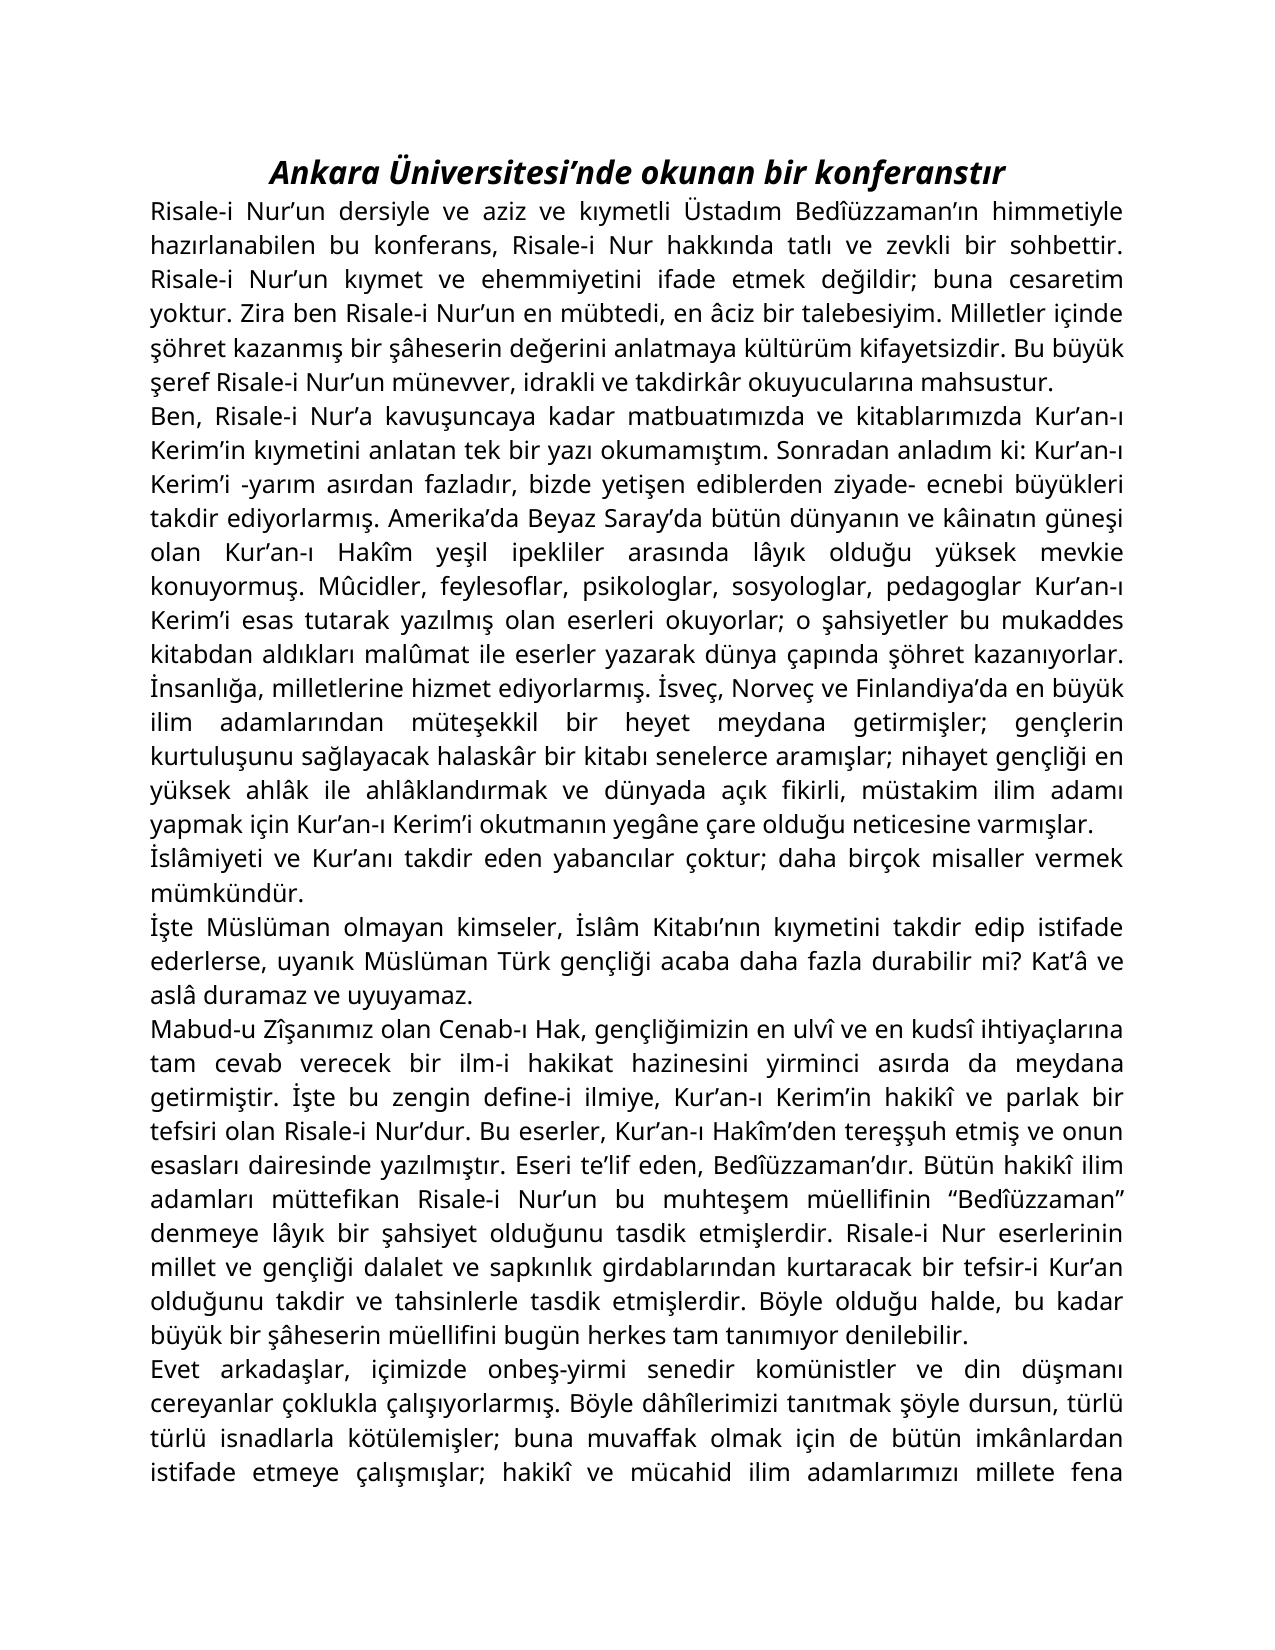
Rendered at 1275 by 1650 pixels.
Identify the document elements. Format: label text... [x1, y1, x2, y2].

text Evet arkadaşlar, içimizde onbeş-yirmi senedir komünistler ve din düşmanı cereyanlar çoklukla çalışıyorlarmış. Böyle dâhîlerimizi tanıtmak şöyle dursun, türlü türlü isnadlarla kötülemişler; buna muvaffak olmak için de bütün imkânlardan istifade etmeye çalışmışlar; hakikî ve mücahid ilim adamlarımızı millete fena [150, 1352, 1125, 1488]
text Mabud-u Zîşanımız olan Cenab-ı Hak, gençliğimizin en ulvî ve en kudsî ihtiyaçlarına tam cevab verecek bir ilm-i hakikat hazinesini yirminci asırda da meydana getirmiştir. İşte bu zengin define-i ilmiye, Kur’an-ı Kerim’in hakikî ve parlak bir tefsiri olan Risale-i Nur’dur. Bu eserler, Kur’an-ı Hakîm’den tereşşuh etmiş ve onun esasları dairesinde yazılmıştır. Eseri te’lif eden, Bedîüzzaman’dır. Bütün hakikî ilim adamları müttefikan Risale-i Nur’un bu muhteşem müellifinin “Bedîüzzaman” denmeye lâyık bir şahsiyet olduğunu tasdik etmişlerdir. Risale-i Nur eserlerinin millet ve gençliği dalalet ve sapkınlık girdablarından kurtaracak bir tefsir-i Kur’an olduğunu takdir ve tahsinlerle tasdik etmişlerdir. Böyle olduğu halde, bu kadar büyük bir şâheserin müellifini bugün herkes tam tanımıyor denilebilir. [150, 1011, 1125, 1352]
text Ben, Risale-i Nur’a kavuşuncaya kadar matbuatımızda ve kitablarımızda Kur’an-ı Kerim’in kıymetini anlatan tek bir yazı okumamıştım. Sonradan anladım ki: Kur’an-ı Kerim’i -yarım asırdan fazladır, bizde yetişen ediblerden ziyade- ecnebi büyükleri takdir ediyorlarmış. Amerika’da Beyaz Saray’da bütün dünyanın ve kâinatın güneşi olan Kur’an-ı Hakîm yeşil ipekliler arasında lâyık olduğu yüksek mevkie konuyormuş. Mûcidler, feylesoflar, psikologlar, sosyologlar, pedagoglar Kur’an-ı Kerim’i esas tutarak yazılmış olan eserleri okuyorlar; o şahsiyetler bu mukaddes kitabdan aldıkları malûmat ile eserler yazarak dünya çapında şöhret kazanıyorlar. İnsanlığa, milletlerine hizmet ediyorlarmış. İsveç, Norveç ve Finlandiya’da en büyük ilim adamlarından müteşekkil bir heyet meydana getirmişler; gençlerin kurtuluşunu sağlayacak halaskâr bir kitabı senelerce aramışlar; nihayet gençliği en yüksek ahlâk ile ahlâklandırmak ve dünyada açık fikirli, müstakim ilim adamı yapmak için Kur’an-ı Kerim’i okutmanın yegâne çare olduğu neticesine varmışlar. [150, 398, 1125, 841]
subtitle Ankara Üniversitesi’nde okunan bir konferanstır [150, 150, 1125, 194]
text İşte Müslüman olmayan kimseler, İslâm Kitabı’nın kıymetini takdir edip istifade ederlerse, uyanık Müslüman Türk gençliği acaba daha fazla durabilir mi? Kat’â ve aslâ duramaz ve uyuyamaz. [150, 909, 1125, 1011]
text Risale-i Nur’un dersiyle ve aziz ve kıymetli Üstadım Bedîüzzaman’ın himmetiyle hazırlanabilen bu konferans, Risale-i Nur hakkında tatlı ve zevkli bir sohbettir. Risale-i Nur’un kıymet ve ehemmiyetini ifade etmek değildir; buna cesaretim yoktur. Zira ben Risale-i Nur’un en mübtedi, en âciz bir talebesiyim. Milletler içinde şöhret kazanmış bir şâheserin değerini anlatmaya kültürüm kifayetsizdir. Bu büyük şeref Risale-i Nur’un münevver, idrakli ve takdirkâr okuyucularına mahsustur. [150, 194, 1125, 398]
text İslâmiyeti ve Kur’anı takdir eden yabancılar çoktur; daha birçok misaller vermek mümkündür. [150, 841, 1125, 909]
